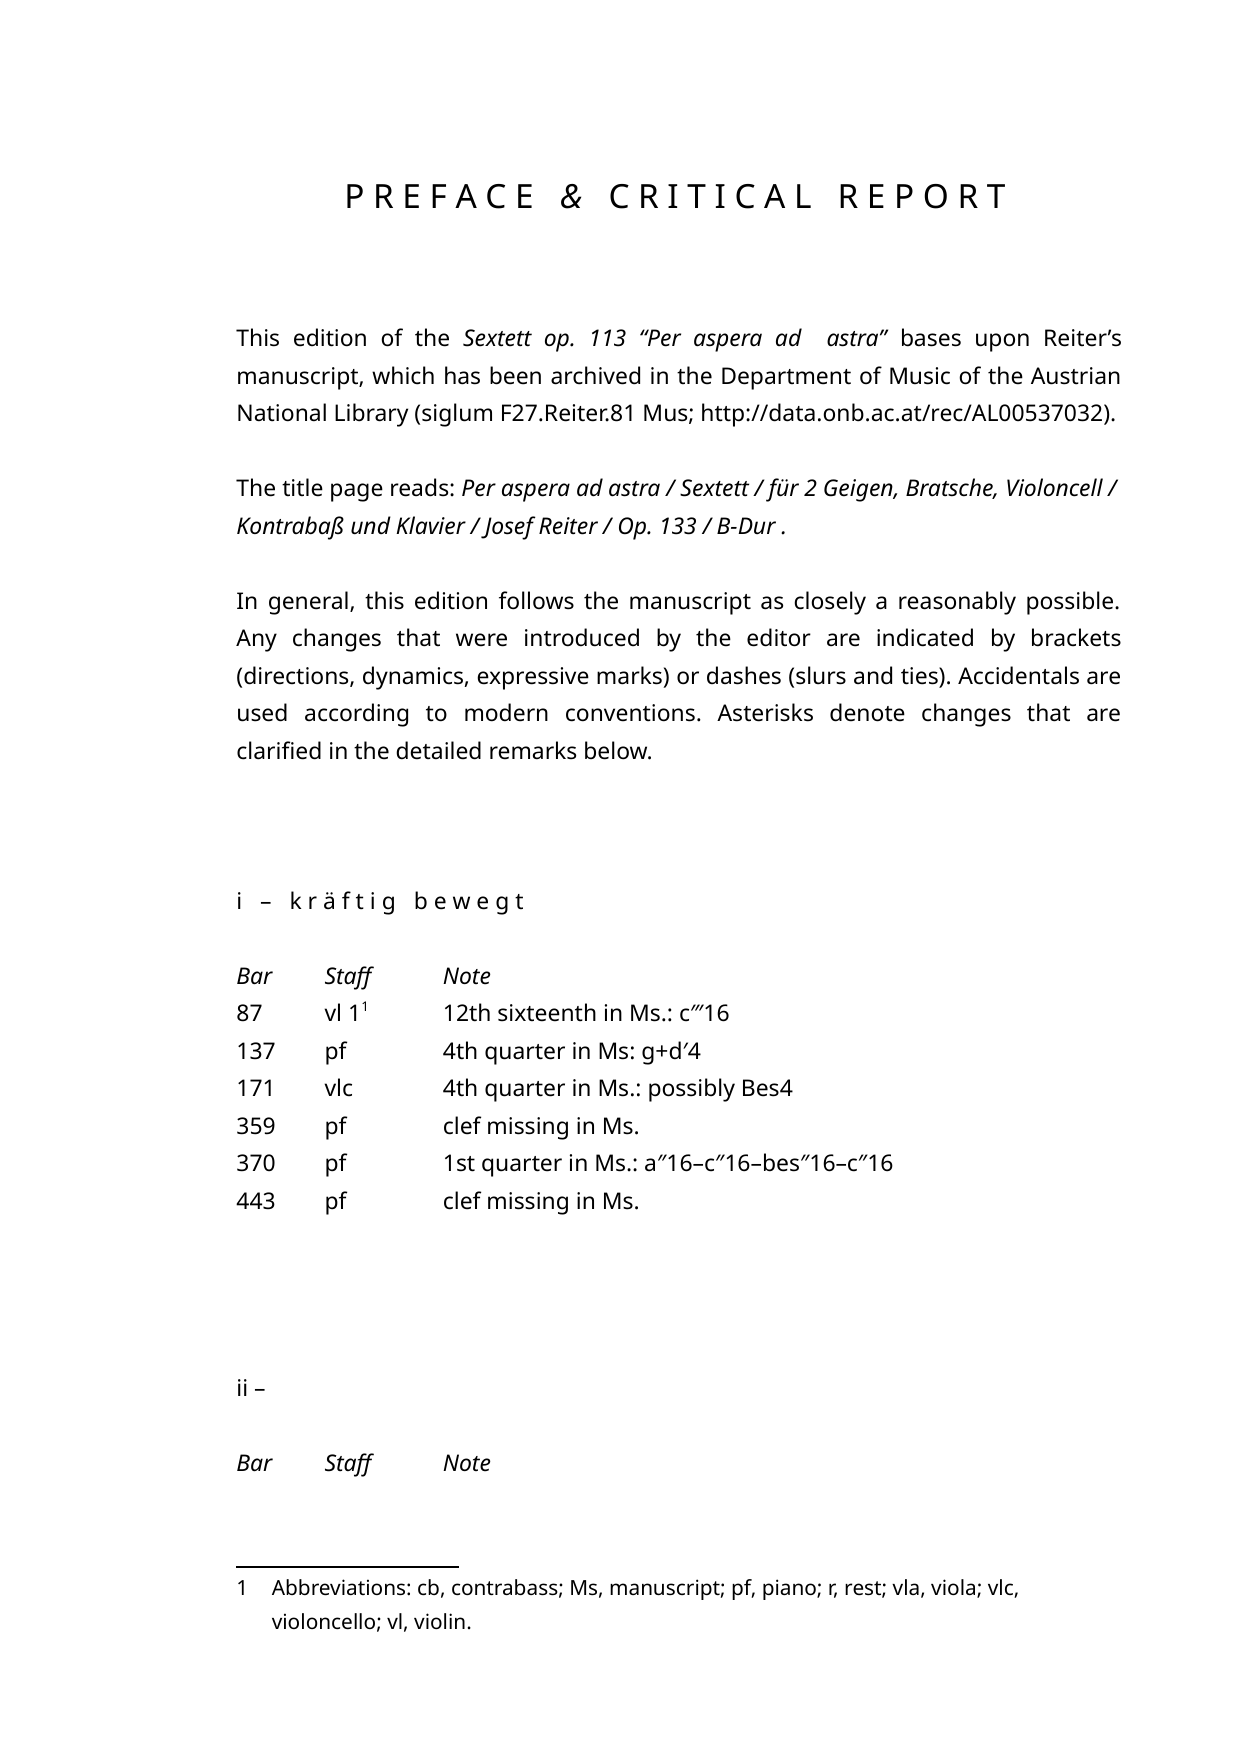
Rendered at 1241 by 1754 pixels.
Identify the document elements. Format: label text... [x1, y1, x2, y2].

text i – k r ä f t i g b e w e g t [236, 885, 1122, 916]
text P R E F A C E & C R I T I C A L R E P O R T [236, 173, 1122, 218]
text The title page reads: Per aspera ad astra / Sextett / für 2 Geigen, Bratsche, Violoncell / Kontrabaß und Klavier / Josef Reiter / Op. 133 / B-Dur . [236, 472, 1122, 541]
text Bar Staff Note [236, 1447, 1122, 1554]
text Abbreviations: cb, contrabass; Ms, manuscript; pf, piano; r, rest; vla, viola; vlc, violoncello; vl, violin. [236, 1573, 1122, 1636]
text In general, this edition follows the manuscript as closely a reasonably possible. Any changes that were introduced by the editor are indicated by brackets (directions, dynamics, expressive marks) or dashes (slurs and ties). Accidentals are used according to modern conventions. Asterisks denote changes that are clarified in the detailed remarks below. [236, 585, 1122, 766]
text Bar Staff Note 87 vl 1 12th sixteenth in Ms.: c‴16 137 pf 4th quarter in Ms: g+d′4 171 vlc 4th quarter in Ms.: possibly Bes4 359 pf clef missing in Ms. 370 pf 1st quarter in Ms.: a″16–c″16–bes″16–c″16 443 pf clef missing in Ms. ii – [236, 960, 1122, 1404]
text This edition of the Sextett op. 113 “Per aspera ad astra” bases upon Reiter’s manuscript, which has been archived in the Department of Music of the Austrian National Library (siglum F27.Reiter.81 Mus; http://data.onb.ac.at/rec/AL00537032). [236, 322, 1122, 429]
